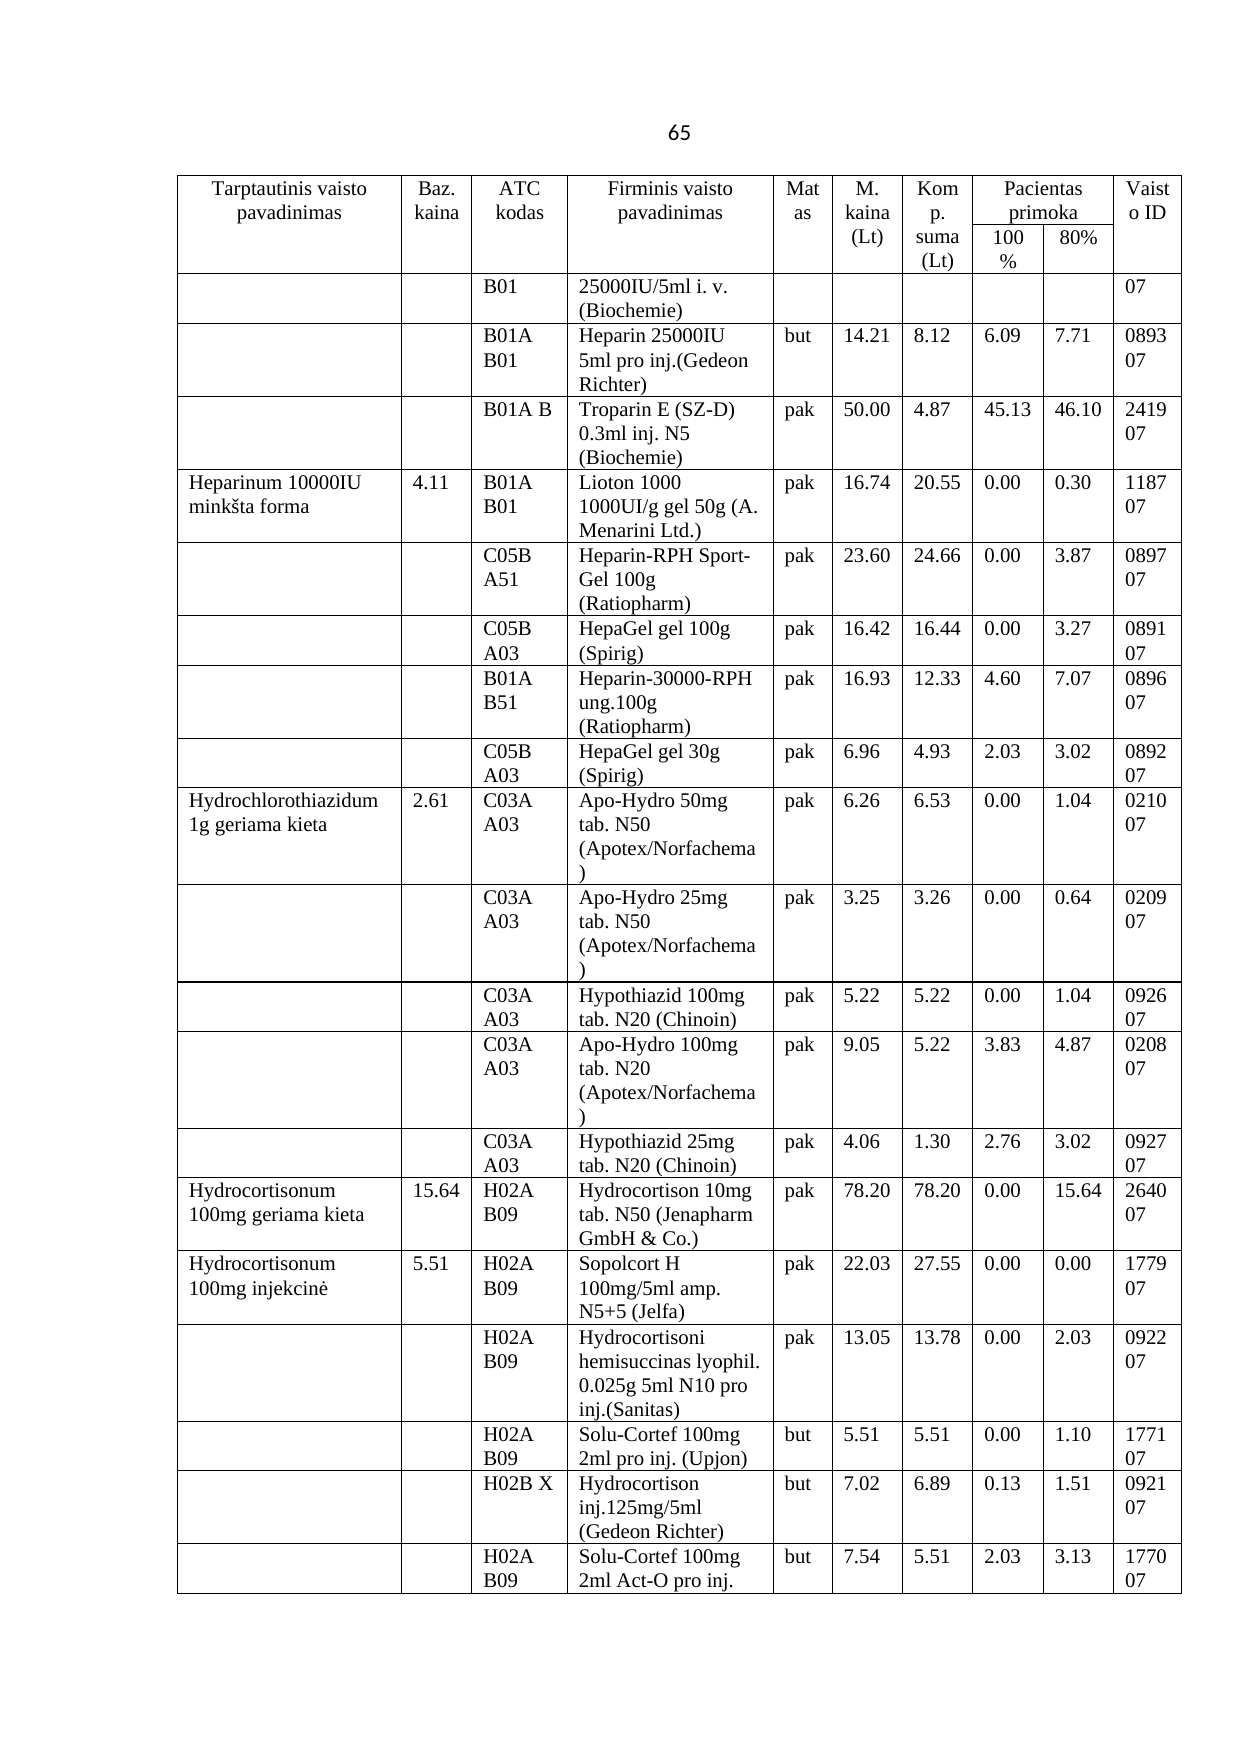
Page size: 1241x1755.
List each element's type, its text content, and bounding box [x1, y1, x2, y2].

table_cell 5.22 [903, 1032, 972, 1128]
table_cell Hydrochlorothiazidum 1g geriama kieta [178, 788, 401, 884]
table_cell 0.00 [973, 1178, 1043, 1250]
table_cell [833, 274, 902, 322]
table_cell 4.87 [903, 397, 972, 469]
table_cell 78.20 [903, 1178, 972, 1250]
table_cell 5.51 [903, 1544, 972, 1592]
table_cell 12.33 [903, 666, 972, 738]
table_cell 0.00 [973, 1422, 1043, 1470]
table_cell 177107 [1114, 1422, 1181, 1470]
table_cell 4.93 [903, 739, 972, 787]
table_cell H02A B09 [472, 1422, 567, 1470]
table_cell Hypothiazid 25mg tab. N20 (Chinoin) [568, 1129, 773, 1177]
table_cell Solu-Cortef 100mg 2ml Act-O pro inj. [568, 1544, 773, 1592]
table_cell 177907 [1114, 1251, 1181, 1323]
table_cell Apo-Hydro 50mg tab. N50 (Apotex/Norfachema) [568, 788, 773, 884]
table_cell 3.13 [1044, 1544, 1113, 1592]
table_cell 0.13 [973, 1471, 1043, 1543]
table_cell pak [774, 543, 832, 615]
table_cell 4.60 [973, 666, 1043, 738]
table_cell 3.26 [903, 885, 972, 981]
table_cell 089107 [1114, 616, 1181, 664]
table_cell pak [774, 666, 832, 738]
table_cell 4.87 [1044, 1032, 1113, 1128]
table_cell 020907 [1114, 885, 1181, 981]
table_cell pak [774, 983, 832, 1031]
table_cell 089207 [1114, 739, 1181, 787]
table_cell 1.04 [1044, 983, 1113, 1031]
table_cell but [774, 324, 832, 396]
table_cell 8.12 [903, 324, 972, 396]
table_cell C03A A03 [472, 788, 567, 884]
table_cell 4.06 [833, 1129, 902, 1177]
table_cell 7.07 [1044, 666, 1113, 738]
table_cell Sopolcort H 100mg/5ml amp. N5+5 (Jelfa) [568, 1251, 773, 1323]
table_cell but [774, 1471, 832, 1543]
table_cell [402, 616, 471, 664]
table_cell Heparin 25000IU 5ml pro inj.(Gedeon Richter) [568, 324, 773, 396]
table_cell Hypothiazid 100mg tab. N20 (Chinoin) [568, 983, 773, 1031]
table_cell C05B A03 [472, 739, 567, 787]
table_header Firminis vaisto pavadinimas [568, 176, 773, 273]
table_cell 089307 [1114, 324, 1181, 396]
table_cell Hydrocortisonum 100mg geriama kieta [178, 1178, 401, 1250]
table_header Komp. suma (Lt) [903, 176, 972, 273]
table_cell 6.09 [973, 324, 1043, 396]
table_cell [178, 1471, 401, 1543]
table_cell 16.93 [833, 666, 902, 738]
table_cell [178, 543, 401, 615]
table_cell H02A B09 [472, 1325, 567, 1421]
table_cell 6.96 [833, 739, 902, 787]
table_cell [402, 1129, 471, 1177]
table_cell [178, 274, 401, 322]
table_cell 16.42 [833, 616, 902, 664]
table_cell 7.54 [833, 1544, 902, 1592]
table_header M. kaina (Lt) [833, 176, 902, 273]
table_cell 0.30 [1044, 470, 1113, 542]
table_cell 2.03 [973, 739, 1043, 787]
table_cell 45.13 [973, 397, 1043, 469]
table_cell H02A B09 [472, 1544, 567, 1592]
table_cell 0.00 [973, 616, 1043, 664]
table_cell 3.02 [1044, 739, 1113, 787]
table_cell 0.00 [973, 470, 1043, 542]
table_cell 16.44 [903, 616, 972, 664]
table_cell 5.51 [402, 1251, 471, 1323]
table_cell [402, 1325, 471, 1421]
table_cell [178, 885, 401, 981]
table_cell but [774, 1544, 832, 1592]
table_cell 20.55 [903, 470, 972, 542]
table_cell Solu-Cortef 100mg 2ml pro inj. (Upjon) [568, 1422, 773, 1470]
table_cell pak [774, 1178, 832, 1250]
table_cell 25000IU/5ml i. v.(Biochemie) [568, 274, 773, 322]
table_cell 1.30 [903, 1129, 972, 1177]
table_header Tarptautinis vaisto pavadinimas [178, 176, 401, 273]
table_cell Heparin-30000-RPH ung.100g (Ratiopharm) [568, 666, 773, 738]
table_header Matas [774, 176, 832, 273]
table_header Baz. kaina [402, 176, 471, 273]
table_cell C05B A03 [472, 616, 567, 664]
table_cell 7.71 [1044, 324, 1113, 396]
table_cell Lioton 1000 1000UI/g gel 50g (A. Menarini Ltd.) [568, 470, 773, 542]
table_cell 0.00 [973, 1251, 1043, 1323]
table_cell [973, 274, 1043, 322]
table_cell 0.00 [1044, 1251, 1113, 1323]
table_cell 13.78 [903, 1325, 972, 1421]
table_cell 6.26 [833, 788, 902, 884]
table_cell [178, 1129, 401, 1177]
table_cell 2.03 [1044, 1325, 1113, 1421]
table_cell 0.00 [973, 983, 1043, 1031]
table_cell C03A A03 [472, 885, 567, 981]
table_cell [402, 1544, 471, 1592]
table_cell [402, 885, 471, 981]
table_cell 264007 [1114, 1178, 1181, 1250]
table_cell B01A B01 [472, 470, 567, 542]
table_cell [178, 1422, 401, 1470]
table_cell [178, 666, 401, 738]
table_cell 3.87 [1044, 543, 1113, 615]
table_cell 23.60 [833, 543, 902, 615]
table_cell HepaGel gel 100g (Spirig) [568, 616, 773, 664]
table_cell 22.03 [833, 1251, 902, 1323]
table_cell pak [774, 397, 832, 469]
table_cell pak [774, 885, 832, 981]
table_cell 2.76 [973, 1129, 1043, 1177]
table_cell Troparin E (SZ-D) 0.3ml inj. N5 (Biochemie) [568, 397, 773, 469]
table_cell [178, 739, 401, 787]
table_cell 021007 [1114, 788, 1181, 884]
table_cell [178, 983, 401, 1031]
table_cell pak [774, 616, 832, 664]
table_cell 177007 [1114, 1544, 1181, 1592]
table_cell 092707 [1114, 1129, 1181, 1177]
table_cell 14.21 [833, 324, 902, 396]
table_header Pacientas primoka [973, 176, 1113, 224]
table_cell 24.66 [903, 543, 972, 615]
table_cell Hydrocortison 10mg tab. N50 (Jenapharm GmbH & Co.) [568, 1178, 773, 1250]
table_cell 07 [1114, 274, 1181, 322]
table_cell [402, 1471, 471, 1543]
table_cell 5.51 [903, 1422, 972, 1470]
table_cell Heparin-RPH Sport-Gel 100g (Ratiopharm) [568, 543, 773, 615]
table_cell 16.74 [833, 470, 902, 542]
table_cell [402, 1032, 471, 1128]
table_cell 089607 [1114, 666, 1181, 738]
table_cell [402, 739, 471, 787]
table_cell [402, 543, 471, 615]
table_cell 6.89 [903, 1471, 972, 1543]
table_cell 15.64 [402, 1178, 471, 1250]
table_cell H02B X [472, 1471, 567, 1543]
table_cell 118707 [1114, 470, 1181, 542]
table_cell pak [774, 470, 832, 542]
table_cell [178, 616, 401, 664]
table_cell pak [774, 1129, 832, 1177]
table_cell Heparinum 10000IU minkšta forma [178, 470, 401, 542]
table_cell 4.11 [402, 470, 471, 542]
table_cell C05B A51 [472, 543, 567, 615]
table_cell 5.22 [833, 983, 902, 1031]
table_cell 3.83 [973, 1032, 1043, 1128]
table_cell pak [774, 788, 832, 884]
table_cell 100% [973, 225, 1043, 273]
table_cell 0.00 [973, 788, 1043, 884]
table_cell 2.03 [973, 1544, 1043, 1592]
table_cell [178, 1032, 401, 1128]
table_cell [402, 1422, 471, 1470]
table_cell [402, 983, 471, 1031]
table_cell 0.00 [973, 543, 1043, 615]
table_cell B01A B [472, 397, 567, 469]
table_header ATC kodas [472, 176, 567, 273]
table_cell HepaGel gel 30g (Spirig) [568, 739, 773, 787]
table_cell 3.27 [1044, 616, 1113, 664]
table_cell [402, 397, 471, 469]
table_cell [402, 324, 471, 396]
table_cell pak [774, 1325, 832, 1421]
table_cell 1.10 [1044, 1422, 1113, 1470]
table_cell 27.55 [903, 1251, 972, 1323]
table_cell H02A B09 [472, 1251, 567, 1323]
table_cell 2.61 [402, 788, 471, 884]
table_cell Hydrocortisonum 100mg injekcinė [178, 1251, 401, 1323]
table_header Vaisto ID [1114, 176, 1181, 273]
table_cell Hydrocortisoni hemisuccinas lyophil. 0.025g 5ml N10 pro inj.(Sanitas) [568, 1325, 773, 1421]
table_cell [774, 274, 832, 322]
table_cell 5.51 [833, 1422, 902, 1470]
table_cell 5.22 [903, 983, 972, 1031]
table_cell pak [774, 1251, 832, 1323]
table_cell 0.00 [973, 1325, 1043, 1421]
table_cell 092207 [1114, 1325, 1181, 1421]
table_cell 1.51 [1044, 1471, 1113, 1543]
table_cell [402, 274, 471, 322]
table_cell [402, 666, 471, 738]
table_cell 1.04 [1044, 788, 1113, 884]
table_cell 9.05 [833, 1032, 902, 1128]
table_cell B01A B01 [472, 324, 567, 396]
table_cell 089707 [1114, 543, 1181, 615]
table_cell 15.64 [1044, 1178, 1113, 1250]
table_cell C03A A03 [472, 1032, 567, 1128]
table_cell [903, 274, 972, 322]
table_cell [1044, 274, 1113, 322]
table_cell B01A B51 [472, 666, 567, 738]
table_cell 241907 [1114, 397, 1181, 469]
table_cell Apo-Hydro 25mg tab. N50 (Apotex/Norfachema) [568, 885, 773, 981]
table_cell [178, 1325, 401, 1421]
table_cell B01 [472, 274, 567, 322]
table_cell 0.64 [1044, 885, 1113, 981]
table_cell 0.00 [973, 885, 1043, 981]
table_cell 020807 [1114, 1032, 1181, 1128]
table_cell 092107 [1114, 1471, 1181, 1543]
table_cell Apo-Hydro 100mg tab. N20 (Apotex/Norfachema) [568, 1032, 773, 1128]
table_cell [178, 1544, 401, 1592]
table_cell 3.02 [1044, 1129, 1113, 1177]
table_cell 80% [1044, 225, 1113, 273]
table_cell 6.53 [903, 788, 972, 884]
table_cell but [774, 1422, 832, 1470]
table_cell C03A A03 [472, 983, 567, 1031]
table_cell 092607 [1114, 983, 1181, 1031]
table_cell 46.10 [1044, 397, 1113, 469]
table_cell H02A B09 [472, 1178, 567, 1250]
table_cell pak [774, 1032, 832, 1128]
table_cell 50.00 [833, 397, 902, 469]
table_cell [178, 324, 401, 396]
table_cell 13.05 [833, 1325, 902, 1421]
table_cell Hydrocortison inj.125mg/5ml (Gedeon Richter) [568, 1471, 773, 1543]
table_cell 78.20 [833, 1178, 902, 1250]
table_cell C03A A03 [472, 1129, 567, 1177]
table_cell [178, 397, 401, 469]
table_cell pak [774, 739, 832, 787]
table_cell 7.02 [833, 1471, 902, 1543]
table_cell 3.25 [833, 885, 902, 981]
